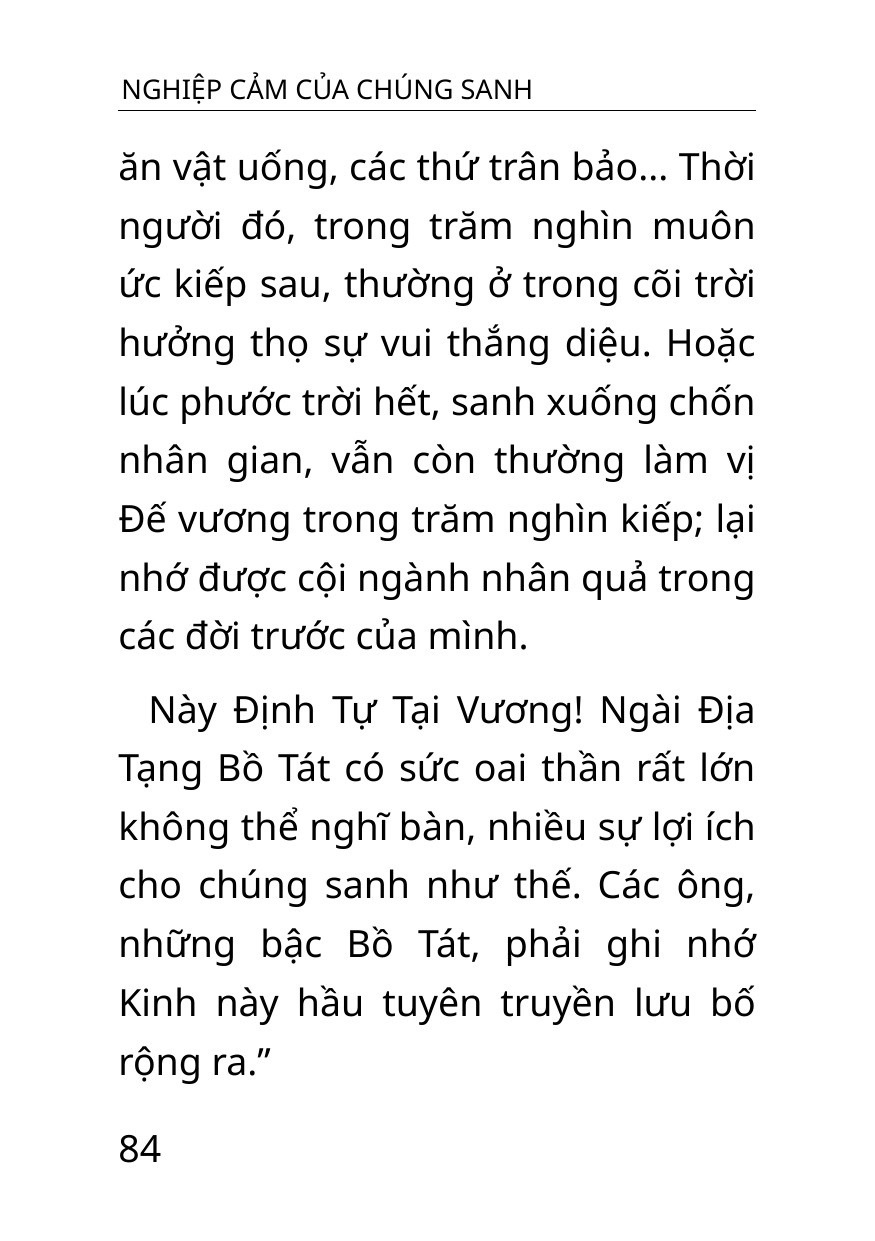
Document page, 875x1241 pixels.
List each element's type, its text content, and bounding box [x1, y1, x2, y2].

text ăn vật uống, các thứ trân bảo... Thời người đó, trong trăm nghìn muôn ức kiếp sau, thường ở trong cõi trời hưởng thọ sự vui thắng diệu. Hoặc lúc phước trời hết, sanh xuống chốn nhân gian, vẫn còn thường làm vị Đế vương trong trăm nghìn kiếp; lại nhớ được cội ngành nhân quả trong các đời trước của mình. [118, 141, 756, 661]
text Này Định Tự Tại Vương! Ngài Địa Tạng Bồ Tát có sức oai thần rất lớn không thể nghĩ bàn, nhiều sự lợi ích cho chúng sanh như thế. Các ông, những bậc Bồ Tát, phải ghi nhớ Kinh này hầu tuyên truyền lưu bố rộng ra.” [118, 683, 756, 1086]
